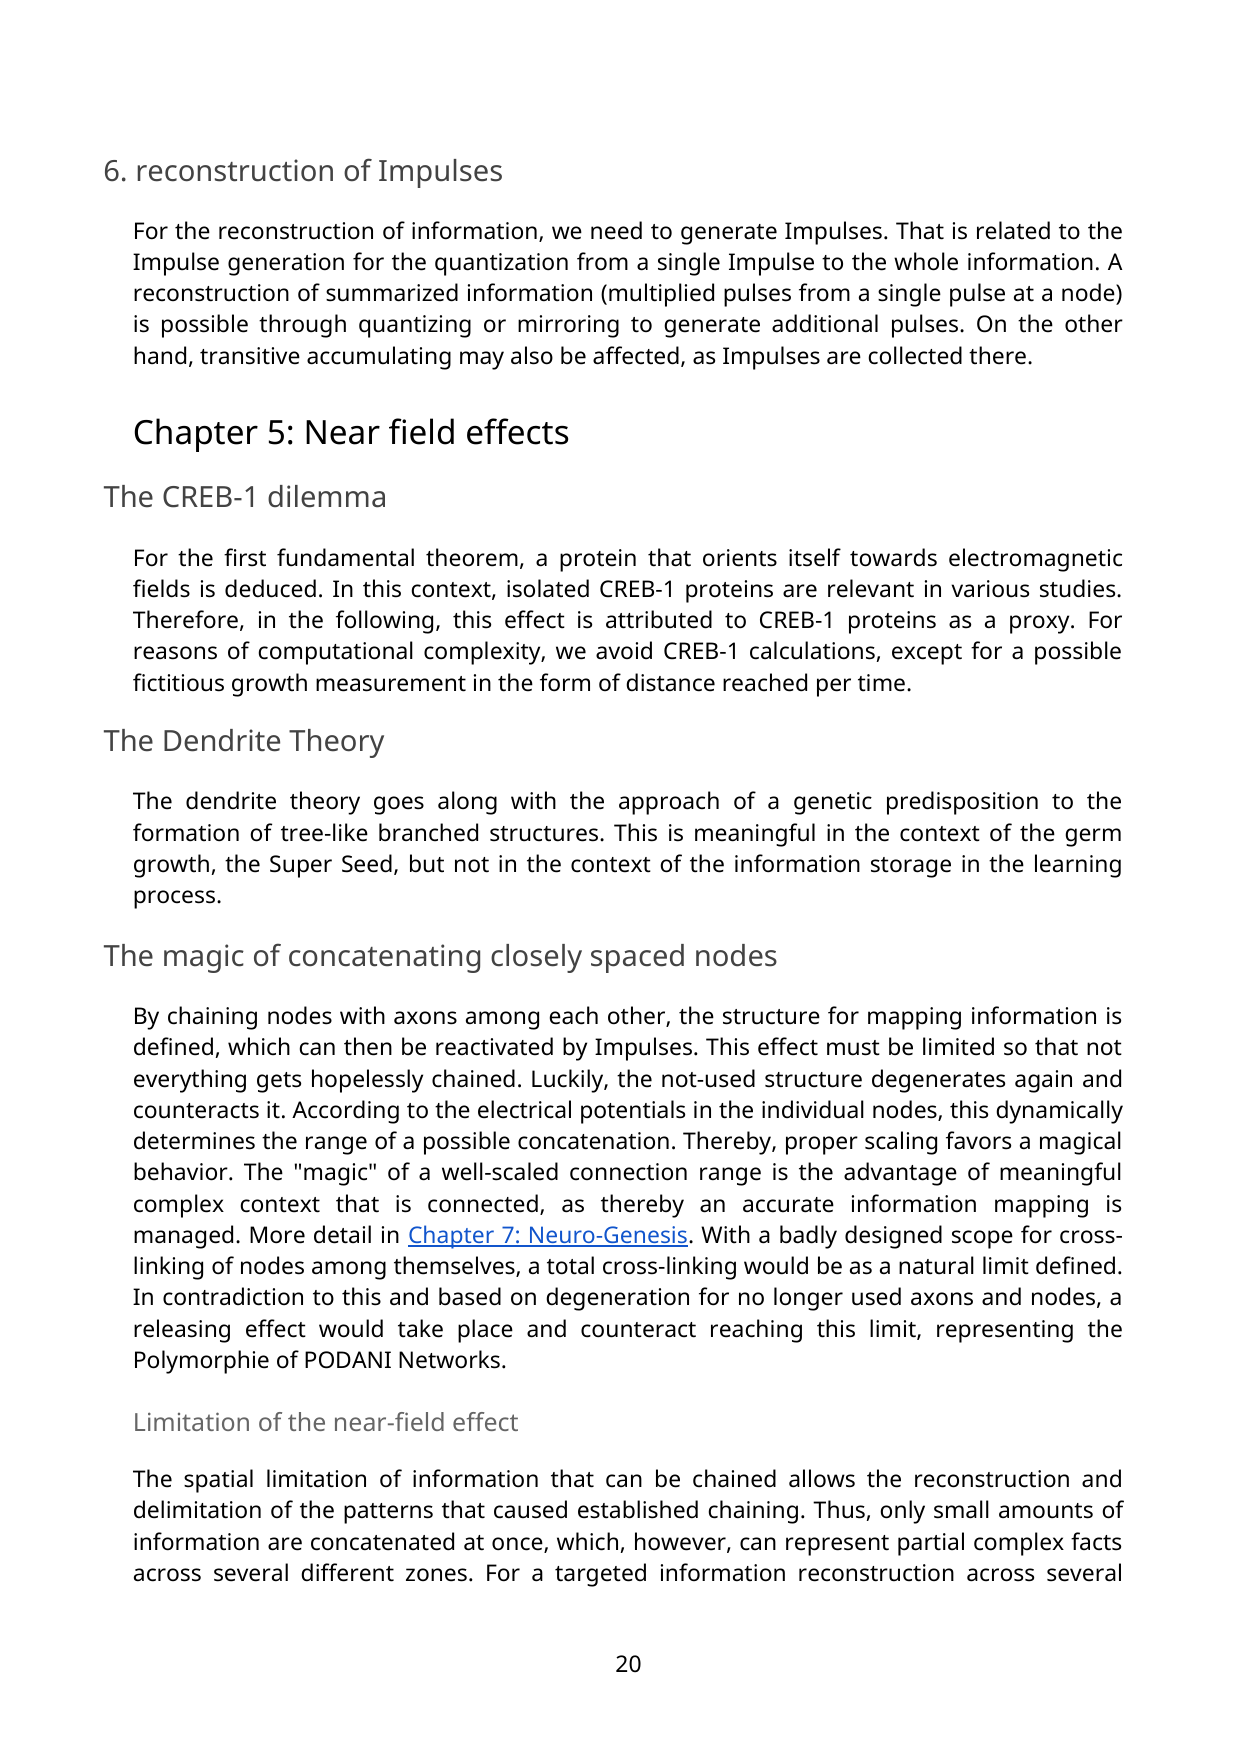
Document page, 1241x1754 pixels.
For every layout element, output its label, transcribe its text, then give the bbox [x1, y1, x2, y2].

subtitle The CREB-1 dilemma [103, 477, 1124, 516]
subtitle Chapter 5: Near field effects [133, 408, 1124, 454]
subtitle The Dendrite Theory [103, 721, 1124, 760]
text The spatial limitation of information that can be chained allows the reconstruction and delimitation of the patterns that caused established chaining. Thus, only small amounts of information are concatenated at once, which, however, can represent partial complex facts across several different zones. For a targeted information reconstruction across several [133, 1463, 1124, 1588]
subtitle Limitation of the near-field effect [133, 1404, 1124, 1438]
subtitle 6. reconstruction of Impulses [103, 150, 1124, 190]
text For the reconstruction of information, we need to generate Impulses. That is related to the Impulse generation for the quantization from a single Impulse to the whole information. A reconstruction of summarized information (multiplied pulses from a single pulse at a node) is possible through quantizing or mirroring to generate additional pulses. On the other hand, transitive accumulating may also be affected, as Impulses are collected there. [133, 215, 1124, 371]
subtitle The magic of concatenating closely spaced nodes [103, 935, 1124, 975]
text By chaining nodes with axons among each other, the structure for mapping information is defined, which can then be reactivated by Impulses. This effect must be limited so that not everything gets hopelessly chained. Luckily, the not-used structure degenerates again and counteracts it. According to the electrical potentials in the individual nodes, this dynamically determines the range of a possible concatenation. Thereby, proper scaling favors a magical behavior. The "magic" of a well-scaled connection range is the advantage of meaningful complex context that is connected, as thereby an accurate information mapping is managed. More detail in Chapter 7: Neuro-Genesis. With a badly designed scope for cross-linking of nodes among themselves, a total cross-linking would be as a natural limit defined. In contradiction to this and based on degeneration for no longer used axons and nodes, a releasing effect would take place and counteract reaching this limit, representing the Polymorphie of PODANI Networks. [133, 1000, 1124, 1375]
text For the first fundamental theorem, a protein that orients itself towards electromagnetic fields is deduced. In this context, isolated CREB-1 proteins are relevant in various studies. Therefore, in the following, this effect is attributed to CREB-1 proteins as a proxy. For reasons of computational complexity, we avoid CREB-1 calculations, except for a possible fictitious growth measurement in the form of distance reached per time. [133, 541, 1124, 698]
text The dendrite theory goes along with the approach of a genetic predisposition to the formation of tree-like branched structures. This is meaningful in the context of the germ growth, the Super Seed, but not in the context of the information storage in the learning process. [133, 785, 1124, 910]
